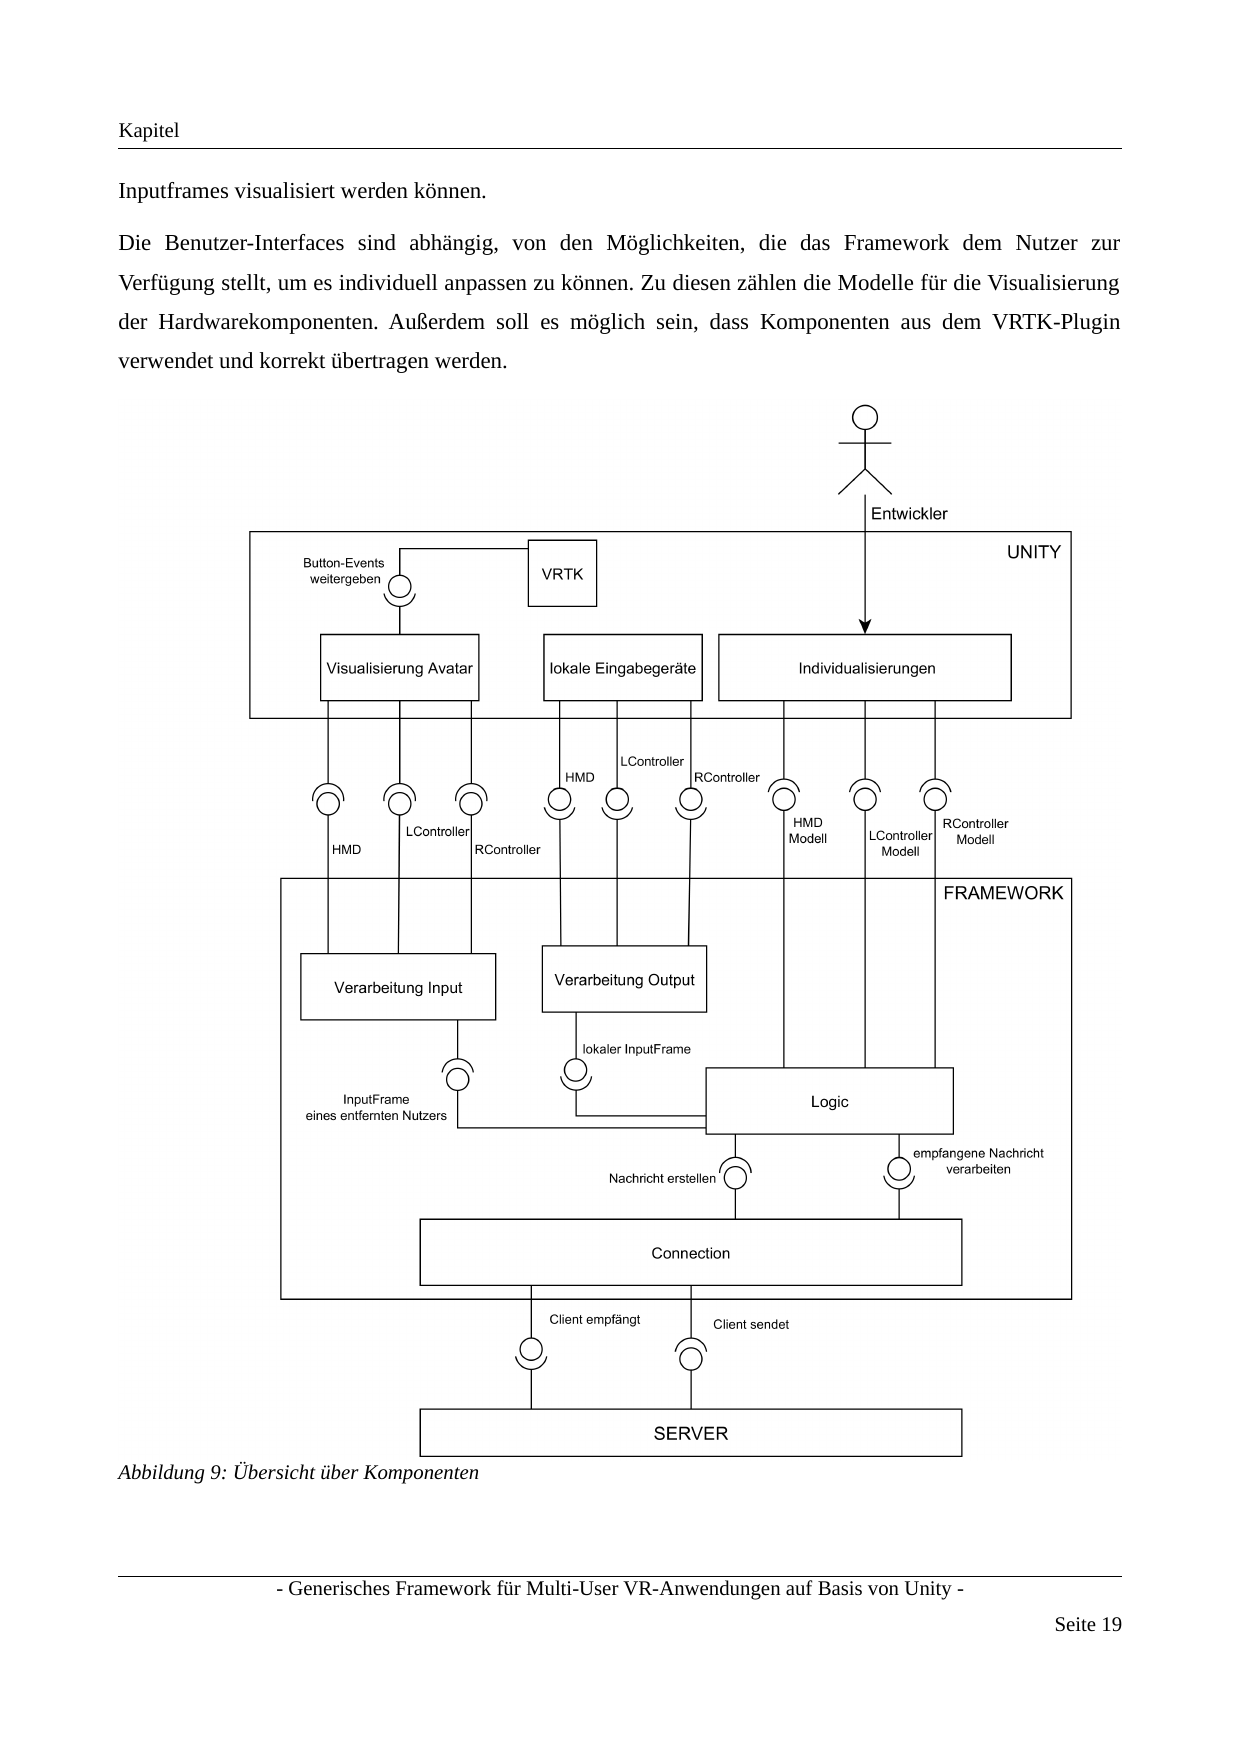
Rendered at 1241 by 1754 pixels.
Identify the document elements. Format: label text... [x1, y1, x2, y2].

text Abbildung 9: Übersicht über Komponenten [118, 1461, 1122, 1484]
text Inputframes visualisiert werden können. [118, 177, 1122, 203]
picture [118, 399, 1122, 1461]
text Die Benutzer-Interfaces sind abhängig, von den Möglichkeiten, die das Framework dem Nutzer zur Verfügung stellt, um es individuell anpassen zu können. Zu diesen zählen die Modelle für die Visualisierung der Hardwarekomponenten. Außerdem soll es möglich sein, dass Komponenten aus dem VRTK-Plugin verwendet und korrekt übertragen werden. [118, 229, 1122, 374]
